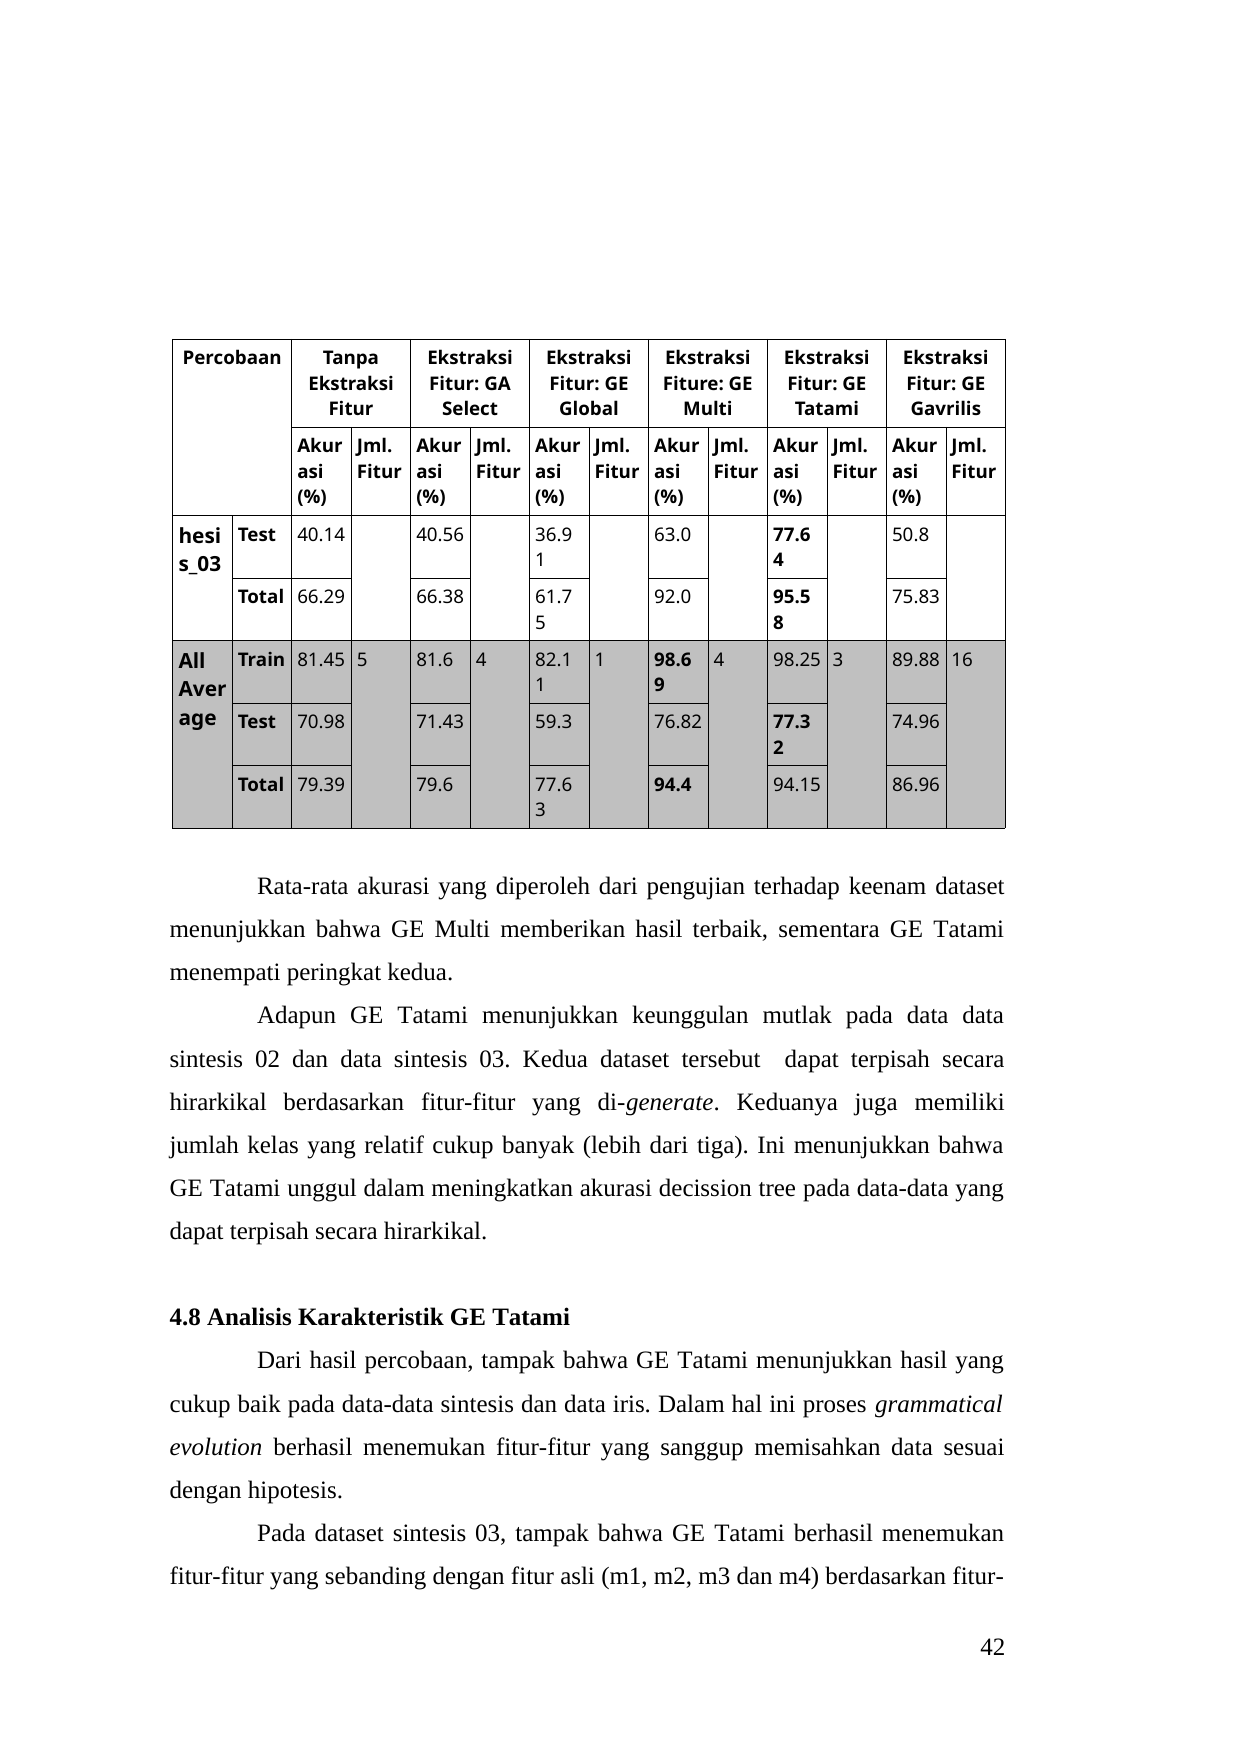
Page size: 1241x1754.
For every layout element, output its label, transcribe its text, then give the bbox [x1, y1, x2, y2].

table_cell 59.3 [530, 704, 589, 765]
table_cell Akurasi (%) [768, 428, 827, 515]
table_cell Total [233, 766, 291, 828]
table_cell [947, 516, 1005, 640]
text Dari hasil percobaan, tampak bahwa GE Tatami menunjukkan hasil yang cukup baik pada data-data sintesis dan data iris. Dalam hal ini proses grammatical evolution berhasil menemukan fitur-fitur yang sanggup memisahkan data sesuai dengan hipotesis. [169, 1346, 1005, 1504]
table_cell Test [233, 704, 291, 765]
table_cell All Average [173, 641, 232, 828]
table_cell 92.0 [649, 579, 708, 640]
table_cell 75.83 [887, 579, 946, 640]
table_cell Jml. Fitur [828, 428, 886, 515]
table_cell 36.91 [530, 516, 589, 578]
table_cell 74.96 [887, 704, 946, 765]
table_header Ekstraksi Fiture: GE Multi [649, 340, 767, 427]
table_cell 95.58 [768, 579, 827, 640]
table_cell 70.98 [292, 704, 351, 765]
table_cell Jml. Fitur [471, 428, 529, 515]
table_cell Total [233, 579, 291, 640]
table_cell [471, 516, 529, 640]
text Adapun GE Tatami menunjukkan keunggulan mutlak pada data data sintesis 02 dan data sintesis 03. Kedua dataset tersebut dapat terpisah secara hirarkikal berdasarkan fitur-fitur yang di-generate. Keduanya juga memiliki jumlah kelas yang relatif cukup banyak (lebih dari tiga). Ini menunjukkan bahwa GE Tatami unggul dalam meningkatkan akurasi decission tree pada data-data yang dapat terpisah secara hirarkikal. [169, 1001, 1005, 1245]
table_cell 4 [709, 641, 767, 828]
table_cell 40.14 [292, 516, 351, 578]
table_cell 3 [828, 641, 886, 828]
table_cell 66.38 [411, 579, 470, 640]
table_cell 94.4 [649, 766, 708, 828]
table_cell Test [233, 516, 291, 578]
table_header Ekstraksi Fitur: GE Global [530, 340, 648, 427]
table_cell Akurasi (%) [887, 428, 946, 515]
table_cell 86.96 [887, 766, 946, 828]
table_cell 1 [590, 641, 648, 828]
table_cell [828, 516, 886, 640]
table_header Ekstraksi Fitur: GE Tatami [768, 340, 886, 427]
table_cell 63.0 [649, 516, 708, 578]
table_cell 79.6 [411, 766, 470, 828]
table_cell 61.75 [530, 579, 589, 640]
table_cell 77.63 [530, 766, 589, 828]
table_cell 81.45 [292, 641, 351, 703]
table_header Ekstraksi Fitur: GE Gavrilis [887, 340, 1005, 427]
table_cell 76.82 [649, 704, 708, 765]
text Rata-rata akurasi yang diperoleh dari pengujian terhadap keenam dataset menunjukkan bahwa GE Multi memberikan hasil terbaik, sementara GE Tatami menempati peringkat kedua. [169, 871, 1005, 986]
table_header Ekstraksi Fitur: GA Select [411, 340, 529, 427]
table_cell 66.29 [292, 579, 351, 640]
text Pada dataset sintesis 03, tampak bahwa GE Tatami berhasil menemukan fitur-fitur yang sebanding dengan fitur asli (m1, m2, m3 dan m4) berdasarkan fitur- [169, 1518, 1005, 1590]
table_cell Jml. Fitur [352, 428, 410, 515]
table_header Tanpa Ekstraksi Fitur [292, 340, 410, 427]
table_cell 4 [471, 641, 529, 828]
table_cell hesis_03 [173, 516, 232, 640]
table_cell [590, 516, 648, 640]
table_cell Akurasi (%) [292, 428, 351, 515]
table_cell 81.6 [411, 641, 470, 703]
table_cell Akurasi (%) [649, 428, 708, 515]
table_cell Jml. Fitur [947, 428, 1005, 515]
table_cell 50.8 [887, 516, 946, 578]
subtitle Analisis Karakteristik GE Tatami [169, 1302, 1005, 1331]
table_cell 89.88 [887, 641, 946, 703]
table_cell Jml. Fitur [590, 428, 648, 515]
table_cell [709, 516, 767, 640]
table_cell [352, 516, 410, 640]
table_cell 94.15 [768, 766, 827, 828]
table_cell Train [233, 641, 291, 703]
table_cell 71.43 [411, 704, 470, 765]
table_cell 98.69 [649, 641, 708, 703]
table_cell 98.25 [768, 641, 827, 703]
table_cell 5 [352, 641, 410, 828]
table_header Percobaan [173, 340, 291, 515]
table_cell Akurasi (%) [411, 428, 470, 515]
table_cell 16 [947, 641, 1005, 828]
table_cell 40.56 [411, 516, 470, 578]
table_cell 79.39 [292, 766, 351, 828]
table_cell 77.32 [768, 704, 827, 765]
table_cell Jml. Fitur [709, 428, 767, 515]
table_cell 82.11 [530, 641, 589, 703]
table_cell Akurasi (%) [530, 428, 589, 515]
table_cell 77.64 [768, 516, 827, 578]
